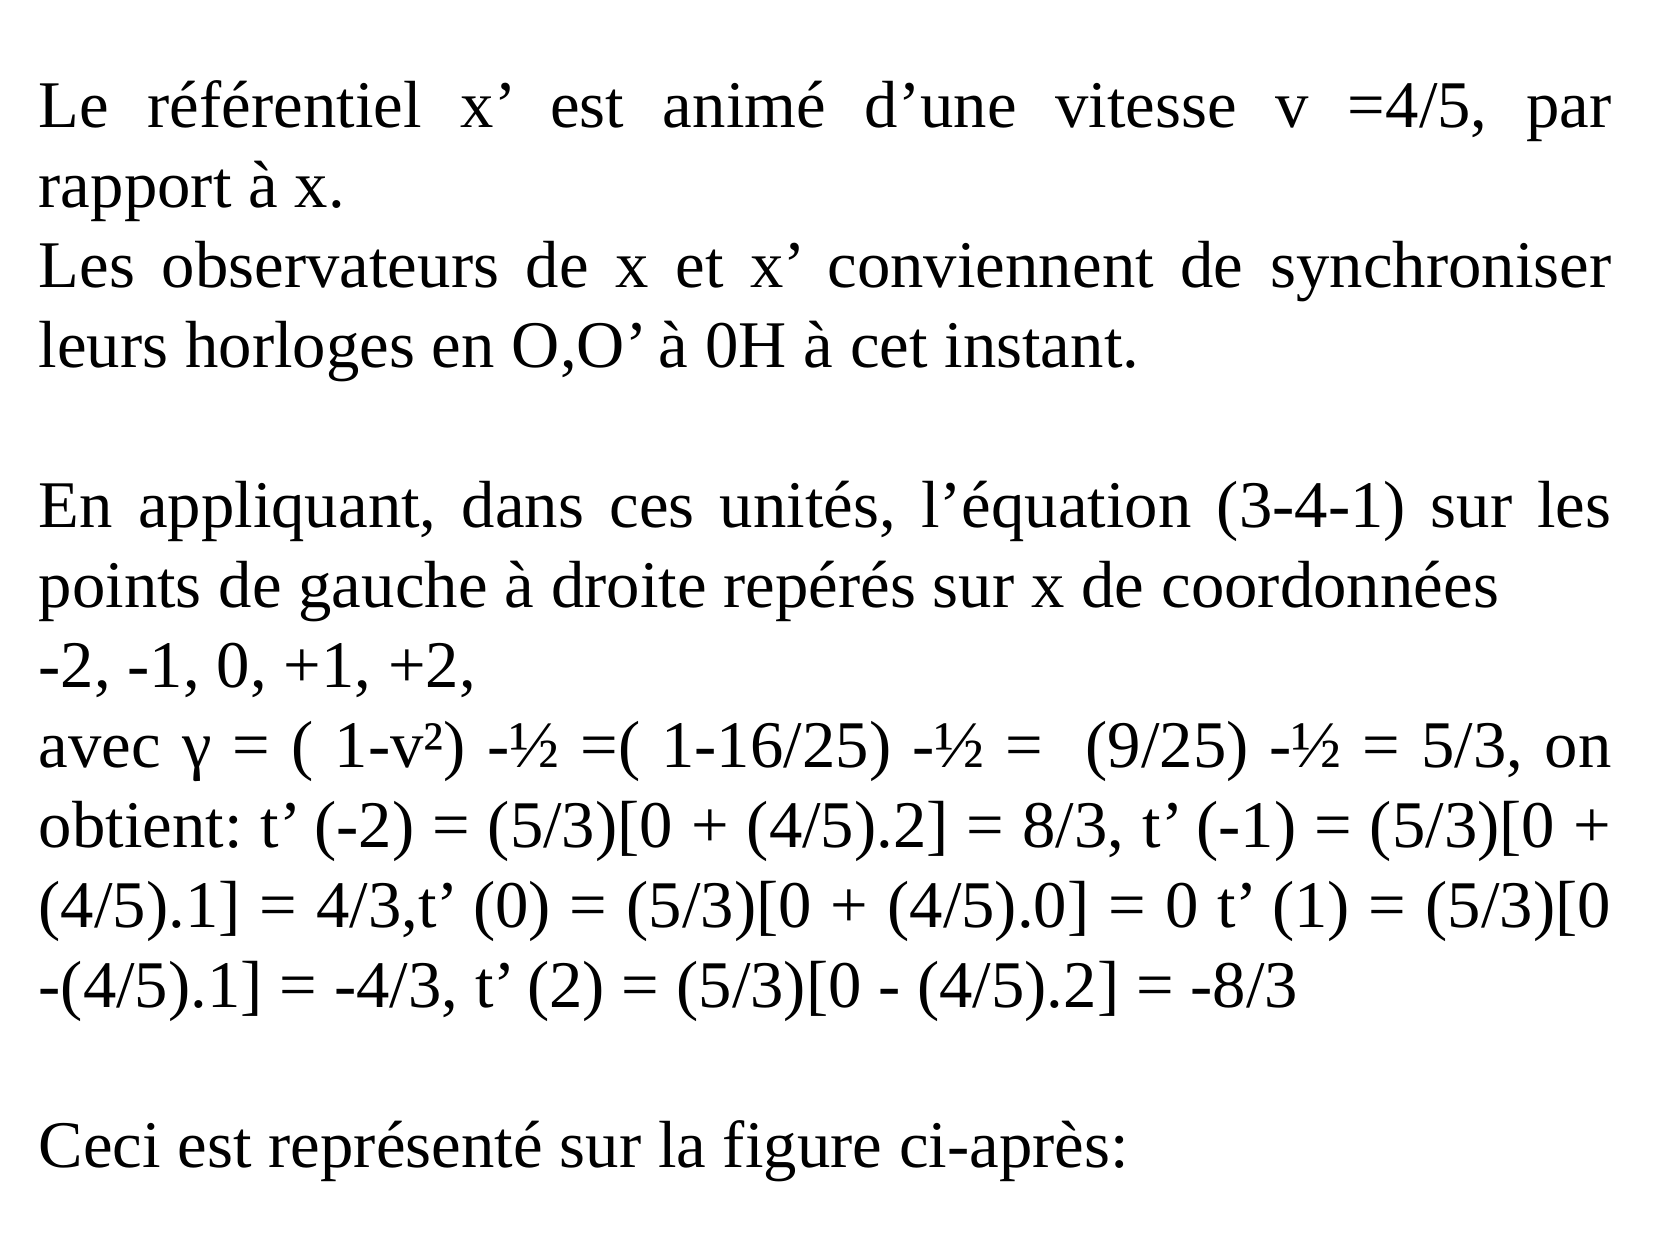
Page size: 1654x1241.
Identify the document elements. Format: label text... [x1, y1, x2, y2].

text_box Le référentiel x’ est animé d’une vitesse v =4/5, par rapport à x. Les observateurs de x et x’ conviennent de synchroniser leurs horloges en O,O’ à 0H à cet instant. En appliquant, dans ces unités, l’équation (3-4-1) sur les points de gauche à droite repérés sur x de coordonnées -2, -1, 0, +1, +2, avec γ = ( 1-v²) -½ =( 1-16/25) -½ = (9/25) -½ = 5/3, on obtient: t’ (-2) = (5/3)[0 + (4/5).2] = 8/3, t’ (-1) = (5/3)[0 + (4/5).1] = 4/3,t’ (0) = (5/3)[0 + (4/5).0] = 0 t’ (1) = (5/3)[0 -(4/5).1] = -4/3, t’ (2) = (5/3)[0 - (4/5).2] = -8/3 Ceci est représenté sur la figure ci-après: [23, 53, 1630, 1200]
